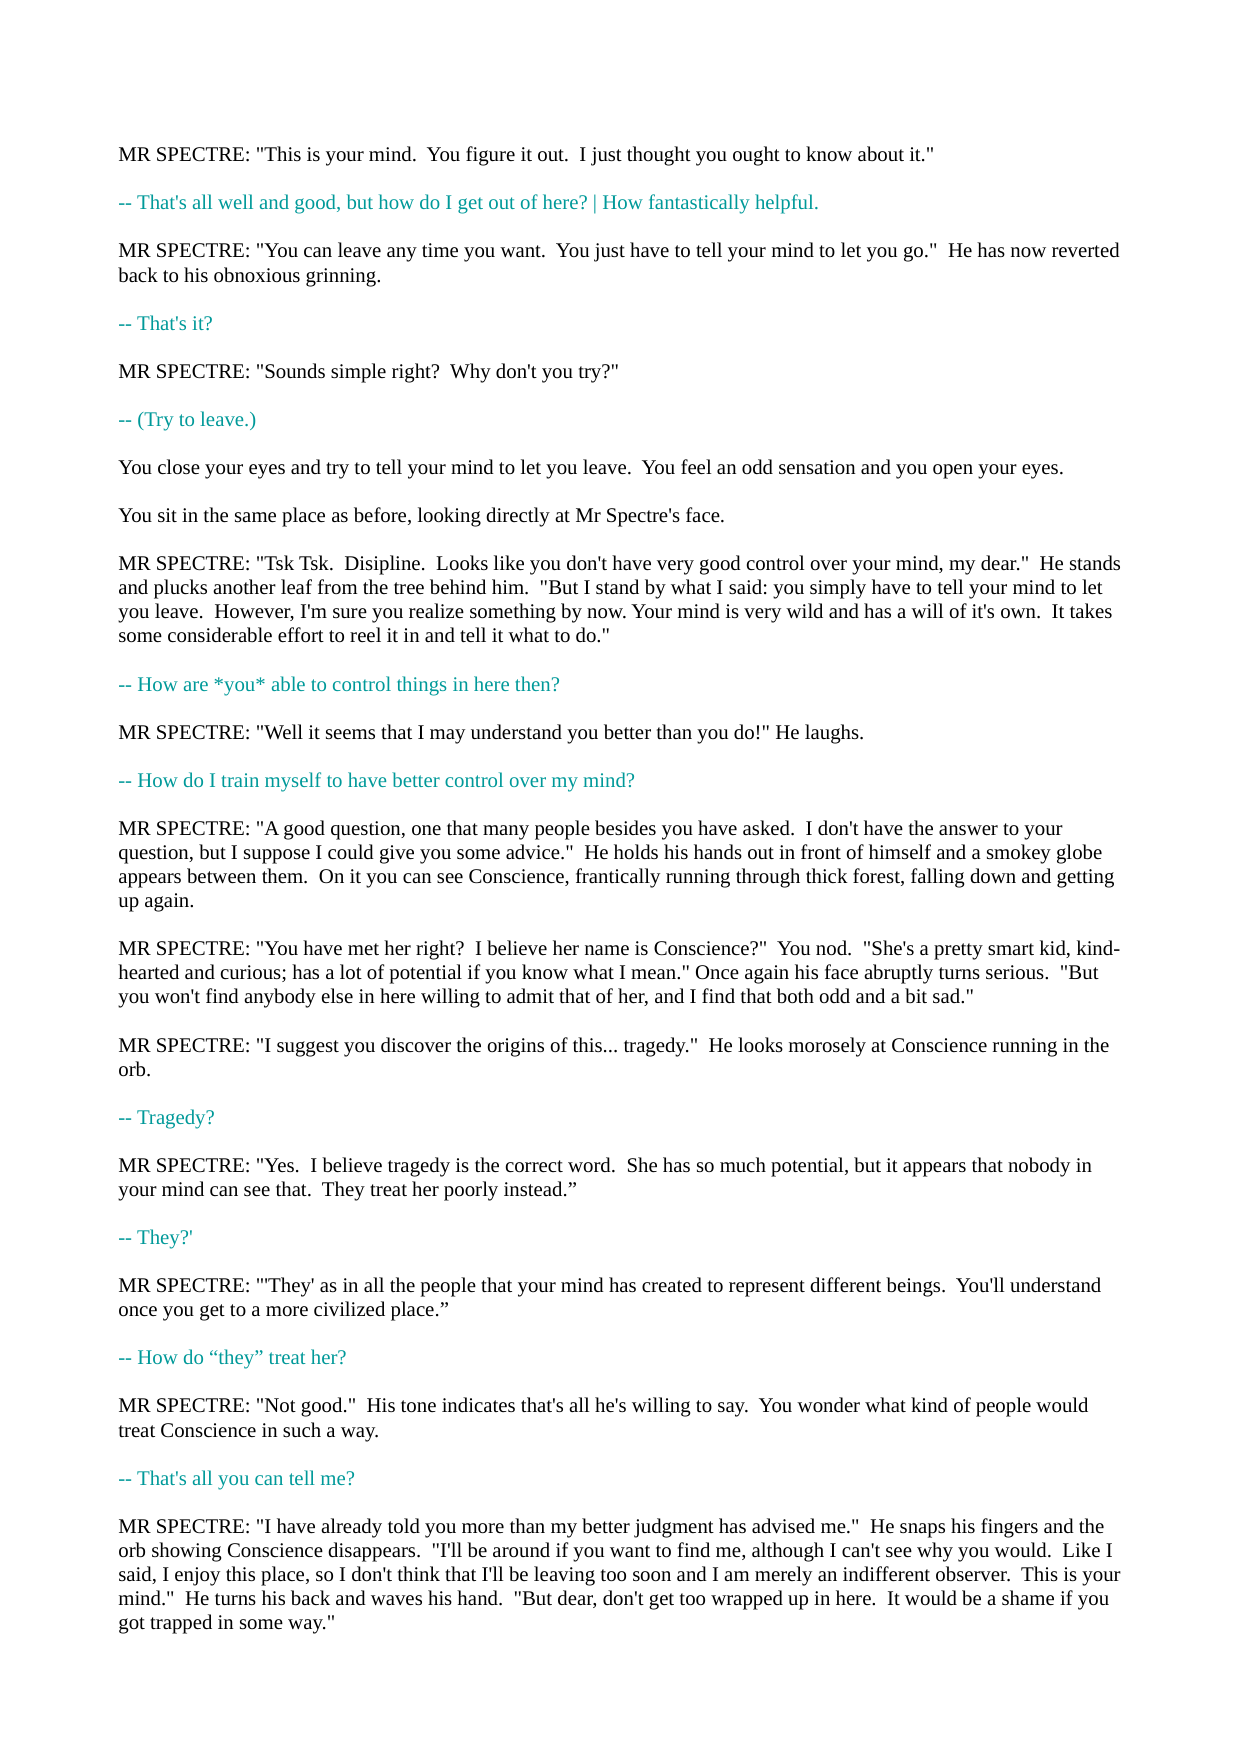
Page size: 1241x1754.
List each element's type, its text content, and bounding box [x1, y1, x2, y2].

text -- That's all well and good, but how do I get out of here? | How fantastically helpful. [118, 190, 1122, 214]
text -- That's all you can tell me? [118, 1466, 1122, 1490]
text MR SPECTRE: "'They' as in all the people that your mind has created to represent different beings. You'll understand once you get to a more civilized place.” [118, 1273, 1122, 1321]
text -- (Try to leave.) [118, 407, 1122, 431]
text -- How do “they” treat her? [118, 1345, 1122, 1369]
text You sit in the same place as before, looking directly at Mr Spectre's face. [118, 503, 1122, 527]
text MR SPECTRE: "Tsk Tsk. Disipline. Looks like you don't have very good control over your mind, my dear." He stands and plucks another leaf from the tree behind him. "But I stand by what I said: you simply have to tell your mind to let you leave. However, I'm sure you realize something by now. Your mind is very wild and has a will of it's own. It takes some considerable effort to reel it in and tell it what to do." [118, 551, 1122, 647]
text MR SPECTRE: "This is your mind. You figure it out. I just thought you ought to know about it." [118, 142, 1122, 166]
text MR SPECTRE: "You can leave any time you want. You just have to tell your mind to let you go." He has now reverted back to his obnoxious grinning. [118, 238, 1122, 287]
text -- How do I train myself to have better control over my mind? [118, 768, 1122, 792]
text You close your eyes and try to tell your mind to let you leave. You feel an odd sensation and you open your eyes. [118, 455, 1122, 479]
text MR SPECTRE: "You have met her right? I believe her name is Conscience?" You nod. "She's a pretty smart kid, kind-hearted and curious; has a lot of potential if you know what I mean." Once again his face abruptly turns serious. "But you won't find anybody else in here willing to admit that of her, and I find that both odd and a bit sad." [118, 936, 1122, 1008]
text -- Tragedy? [118, 1105, 1122, 1129]
text MR SPECTRE: "I have already told you more than my better judgment has advised me." He snaps his fingers and the orb showing Conscience disappears. "I'll be around if you want to find me, although I can't see why you would. Like I said, I enjoy this place, so I don't think that I'll be leaving too soon and I am merely an indifferent observer. This is your mind." He turns his back and waves his hand. "But dear, don't get too wrapped up in here. It would be a shame if you got trapped in some way." [118, 1514, 1122, 1634]
text MR SPECTRE: "Yes. I believe tragedy is the correct word. She has so much potential, but it appears that nobody in your mind can see that. They treat her poorly instead.” [118, 1153, 1122, 1201]
text MR SPECTRE: "I suggest you discover the origins of this... tragedy." He looks morosely at Conscience running in the orb. [118, 1032, 1122, 1081]
text -- They?' [118, 1225, 1122, 1249]
text MR SPECTRE: "Sounds simple right? Why don't you try?" [118, 359, 1122, 383]
text MR SPECTRE: "A good question, one that many people besides you have asked. I don't have the answer to your question, but I suppose I could give you some advice." He holds his hands out in front of himself and a smokey globe appears between them. On it you can see Conscience, frantically running through thick forest, falling down and getting up again. [118, 816, 1122, 912]
text MR SPECTRE: "Not good." His tone indicates that's all he's willing to say. You wonder what kind of people would treat Conscience in such a way. [118, 1393, 1122, 1442]
text MR SPECTRE: "Well it seems that I may understand you better than you do!" He laughs. [118, 720, 1122, 744]
text -- How are *you* able to control things in here then? [118, 672, 1122, 696]
text -- That's it? [118, 311, 1122, 335]
